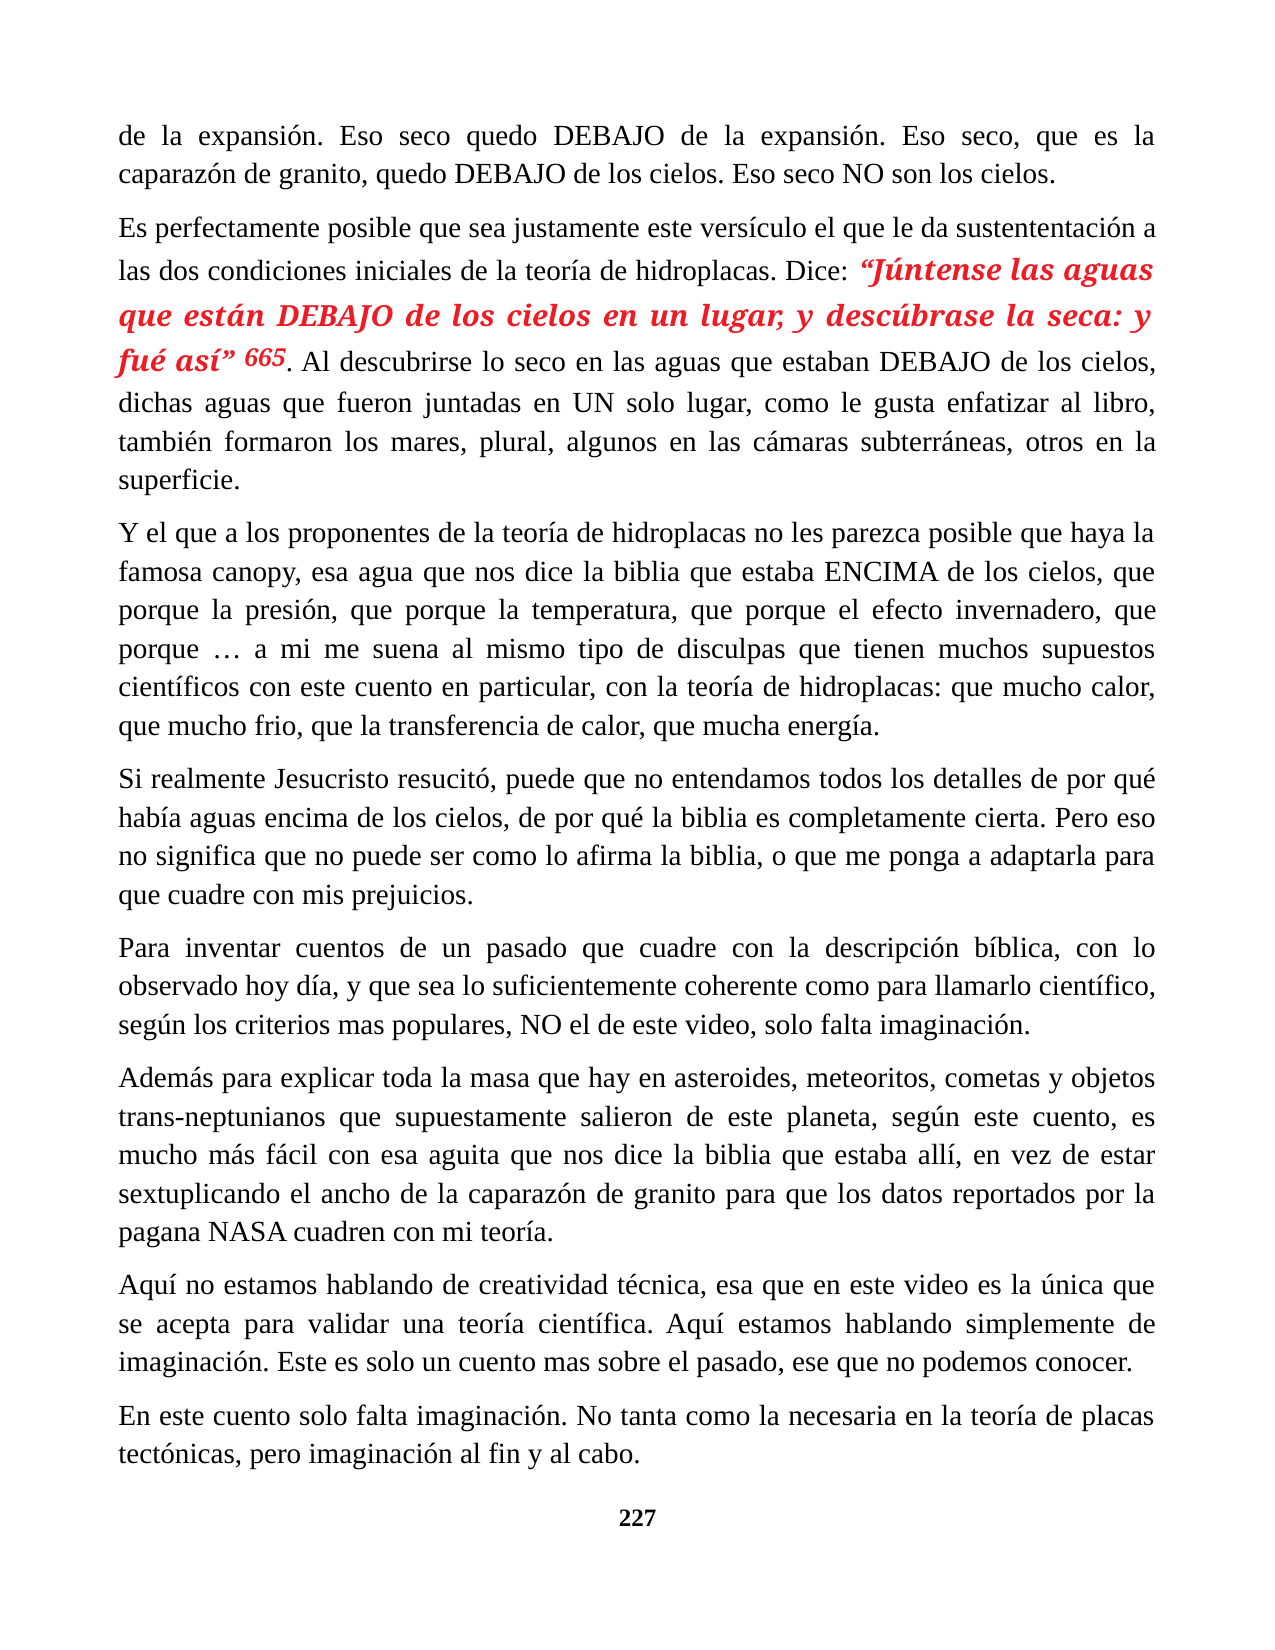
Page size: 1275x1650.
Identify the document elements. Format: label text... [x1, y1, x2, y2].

text Y el que a los proponentes de la teoría de hidroplacas no les parezca posible que haya la famosa canopy, esa agua que nos dice la biblia que estaba ENCIMA de los cielos, que porque la presión, que porque la temperatura, que porque el efecto invernadero, que porque … a mi me suena al mismo tipo de disculpas que tienen muchos supuestos científicos con este cuento en particular, con la teoría de hidroplacas: que mucho calor, que mucho frio, que la transferencia de calor, que mucha energía. [118, 515, 1157, 742]
text En este cuento solo falta imaginación. No tanta como la necesaria en la teoría de placas tectónicas, pero imaginación al fin y al cabo. [118, 1398, 1157, 1470]
text Además para explicar toda la masa que hay en asteroides, meteoritos, cometas y objetos trans-neptunianos que supuestamente salieron de este planeta, según este cuento, es mucho más fácil con esa aguita que nos dice la biblia que estaba allí, en vez de estar sextuplicando el ancho de la caparazón de granito para que los datos reportados por la pagana NASA cuadren con mi teoría. [118, 1060, 1157, 1248]
text Para inventar cuentos de un pasado que cuadre con la descripción bíblica, con lo observado hoy día, y que sea lo suficientemente coherente como para llamarlo científico, según los criterios mas populares, NO el de este video, solo falta imaginación. [118, 930, 1157, 1041]
text de la expansión. Eso seco quedo DEBAJO de la expansión. Eso seco, que es la caparazón de granito, quedo DEBAJO de los cielos. Eso seco NO son los cielos. [118, 118, 1157, 190]
text Es perfectamente posible que sea justamente este versículo el que le da sustententación a las dos condiciones iniciales de la teoría de hidroplacas. Dice: “Júntense las aguas que están DEBAJO de los cielos en un lugar, y descúbrase la seca: y fué así” . Al descubrirse lo seco en las aguas que estaban DEBAJO de los cielos, dichas aguas que fueron juntadas en UN solo lugar, como le gusta enfatizar al libro, también formaron los mares, plural, algunos en las cámaras subterráneas, otros en la superficie. [118, 210, 1157, 496]
text Aquí no estamos hablando de creatividad técnica, esa que en este video es la única que se acepta para validar una teoría científica. Aquí estamos hablando simplemente de imaginación. Este es solo un cuento mas sobre el pasado, ese que no podemos conocer. [118, 1267, 1157, 1378]
text Si realmente Jesucristo resucitó, puede que no entendamos todos los detalles de por qué había aguas encima de los cielos, de por qué la biblia es completamente cierta. Pero eso no significa que no puede ser como lo afirma la biblia, o que me ponga a adaptarla para que cuadre con mis prejuicios. [118, 761, 1157, 910]
